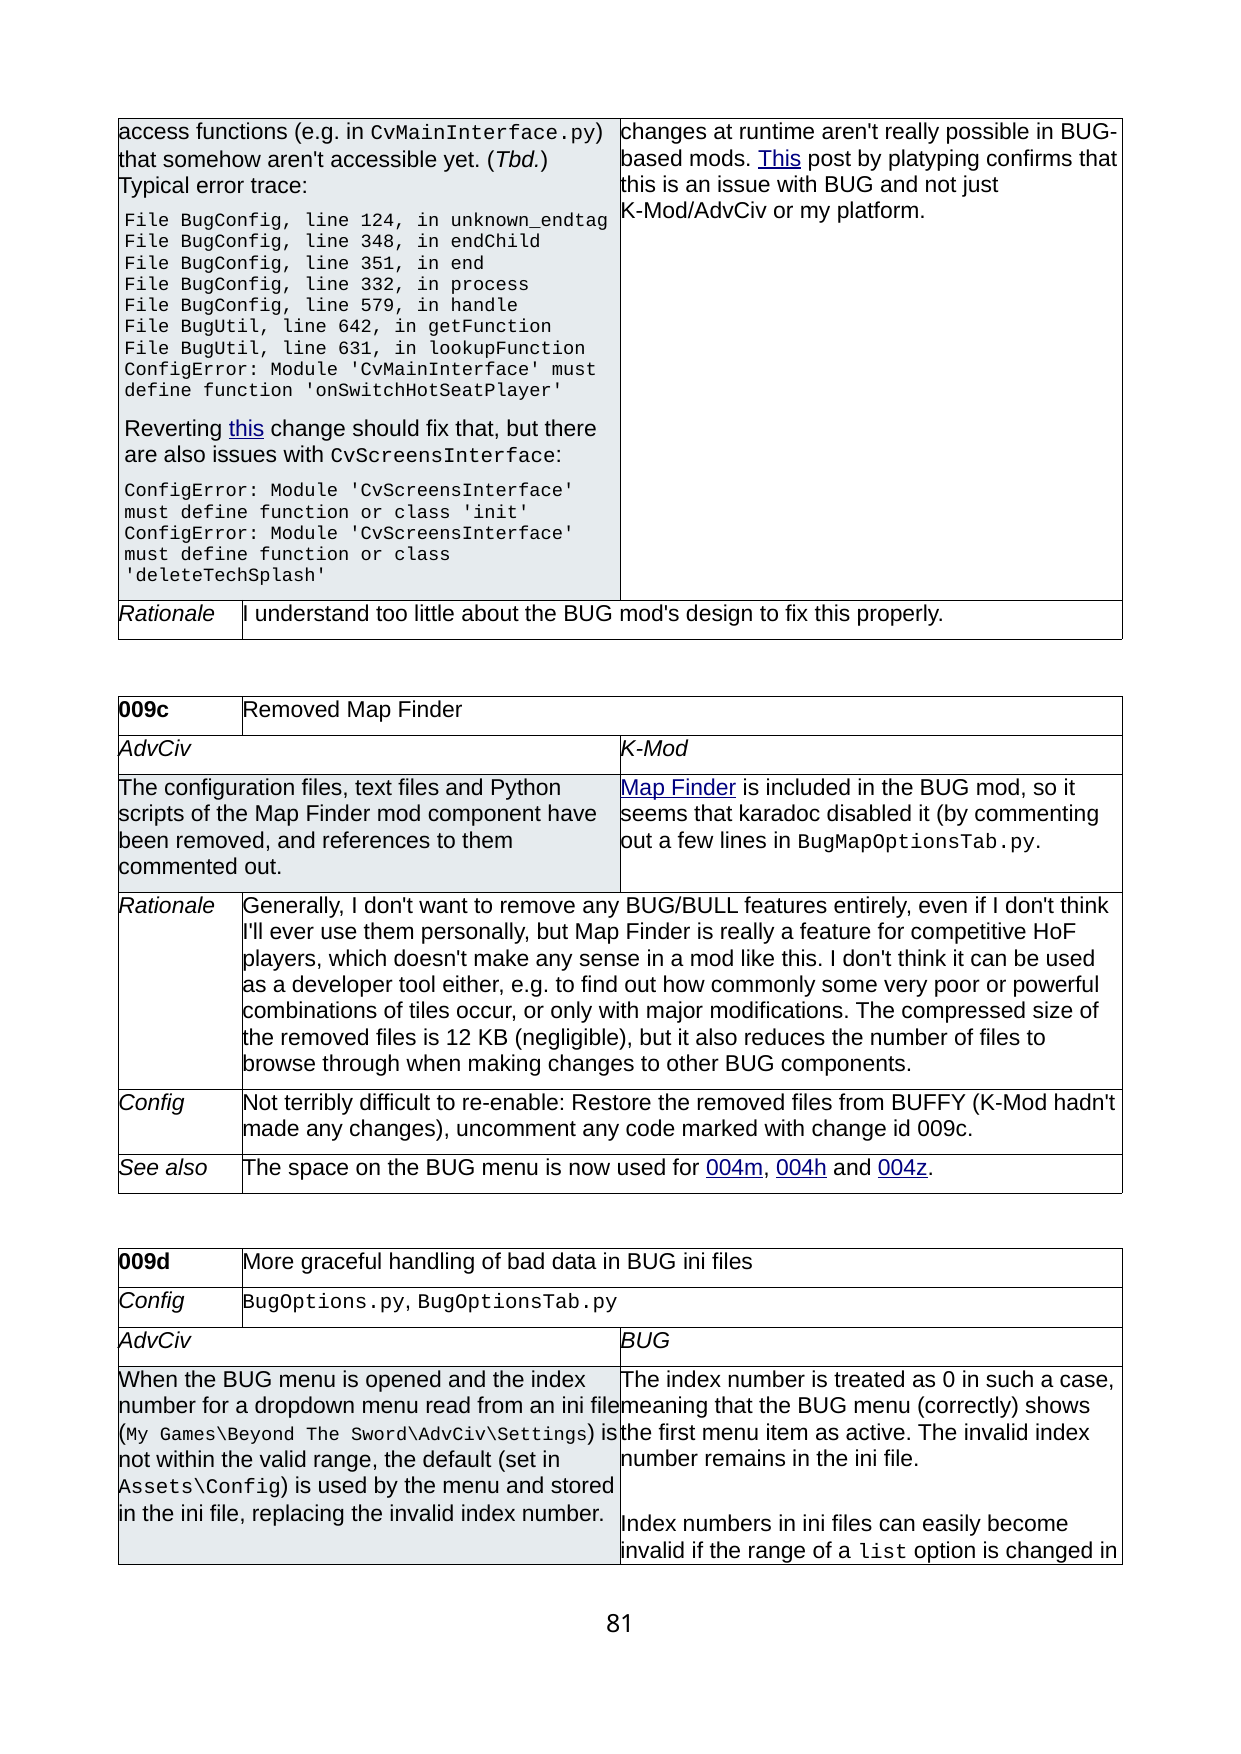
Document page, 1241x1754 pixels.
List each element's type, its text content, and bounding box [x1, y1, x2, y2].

table_cell access functions (e.g. in CvMainInterface.py) that somehow aren't accessible yet. (Tbd.) Typical error trace: File BugConfig, line 124, in unknown_endtag File BugConfig, line 348, in endChild File BugConfig, line 351, in end File BugConfig, line 332, in process File BugConfig, line 579, in handle File BugUtil, line 642, in getFunction File BugUtil, line 631, in lookupFunction ConfigError: Module 'CvMainInterface' must define function 'onSwitchHotSeatPlayer' Reverting this change should fix that, but there are also issues with CvScreensInterface: ConfigError: Module 'CvScreensInterface' must define function or class 'init' ConfigError: Module 'CvScreensInterface' must define function or class 'deleteTechSplash' [119, 119, 620, 600]
table_cell BUG [621, 1328, 1122, 1366]
table_cell BugOptions.py, BugOptionsTab.py [243, 1288, 1122, 1327]
table_cell The space on the BUG menu is now used for 004m, 004h and 004z. [243, 1155, 1122, 1193]
table_cell The index number is treated as 0 in such a case, meaning that the BUG menu (correctly) shows the first menu item as active. The invalid index number remains in the ini file. Index numbers in ini files can easily become invalid if the range of a list option is changed in [621, 1367, 1122, 1564]
table_cell Not terribly difficult to re-enable: Restore the removed files from BUFFY (K-Mod hadn't made any changes), uncomment any code marked with change id 009c. [243, 1090, 1122, 1154]
table_cell When the BUG menu is opened and the index number for a dropdown menu read from an ini file (My Games\Beyond The Sword\AdvCiv\Settings) is not within the valid range, the default (set in Assets\Config) is used by the menu and stored in the ini file, replacing the invalid index number. [119, 1367, 620, 1564]
table_header 009c [119, 697, 242, 735]
table_cell AdvCiv [119, 1328, 620, 1366]
table_cell Map Finder is included in the BUG mod, so it seems that karadoc disabled it (by commenting out a few lines in BugMapOptionsTab.py. [621, 775, 1122, 892]
table_cell K-Mod [621, 736, 1122, 774]
table_cell Config [119, 1090, 242, 1154]
table_cell Generally, I don't want to remove any BUG/BULL features entirely, even if I don't think I'll ever use them personally, but Map Finder is really a feature for competitive HoF players, which doesn't make any sense in a mod like this. I don't think it can be used as a developer tool either, e.g. to find out how commonly some very poor or powerful combinations of tiles occur, or only with major modifications. The compressed size of the removed files is 12 KB (negligible), but it also reduces the number of files to browse through when making changes to other BUG components. [243, 893, 1122, 1089]
table_cell AdvCiv [119, 736, 620, 774]
table_header 009d [119, 1249, 242, 1287]
table_cell Rationale [119, 601, 242, 639]
table_header Removed Map Finder [243, 697, 1122, 735]
table_cell I understand too little about the BUG mod's design to fix this properly. [243, 601, 1122, 639]
table_cell Config [119, 1288, 242, 1327]
table_cell See also [119, 1155, 242, 1193]
table_cell changes at runtime aren't really possible in BUG-based mods. This post by platyping confirms that this is an issue with BUG and not just K-Mod/AdvCiv or my platform. [621, 119, 1122, 600]
table_cell Rationale [119, 893, 242, 1089]
table_cell The configuration files, text files and Python scripts of the Map Finder mod component have been removed, and references to them commented out. [119, 775, 620, 892]
table_header More graceful handling of bad data in BUG ini files [243, 1249, 1122, 1287]
